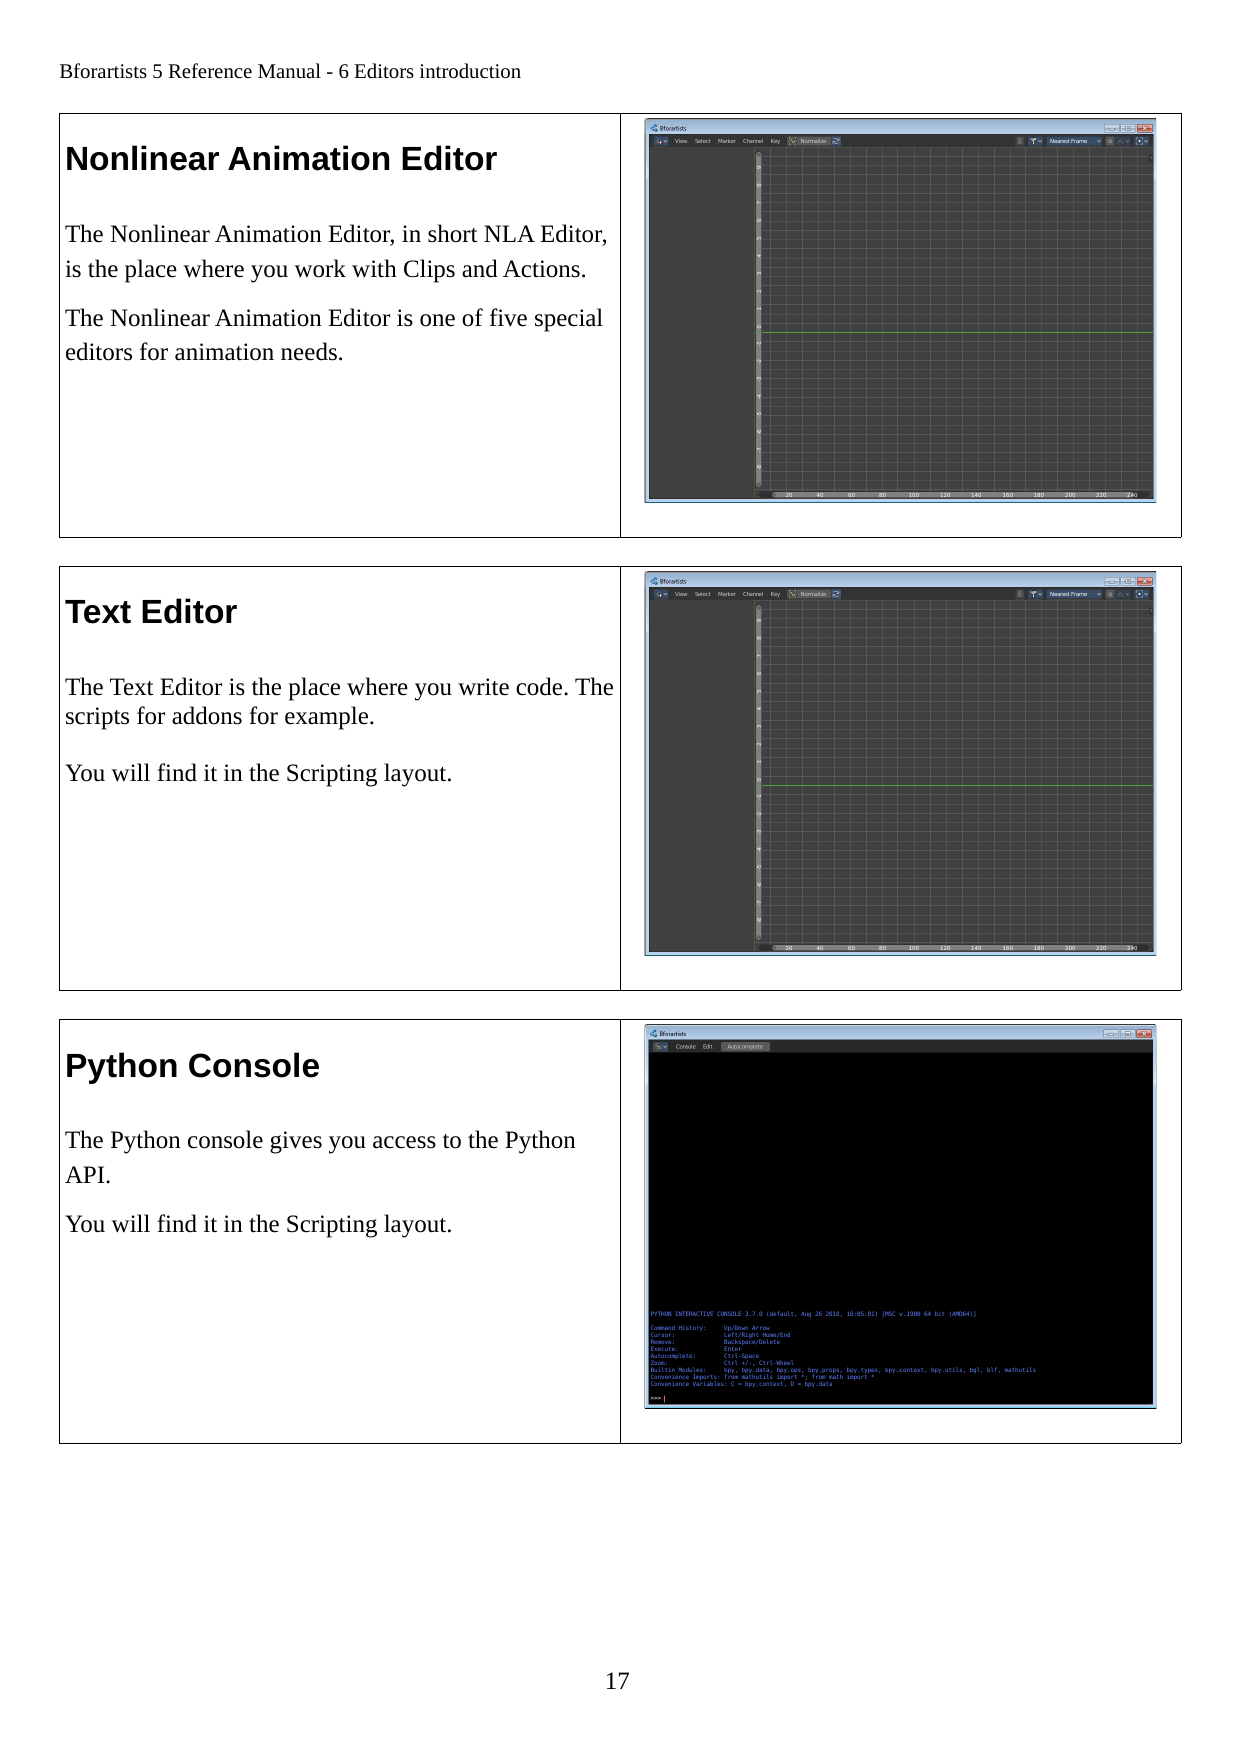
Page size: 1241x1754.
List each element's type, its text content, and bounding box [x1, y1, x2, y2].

table_header [621, 1020, 1181, 1443]
table_header Nonlinear Animation Editor The Nonlinear Animation Editor, in short NLA Editor, is the place where you work with Clips and Actions. The Nonlinear Animation Editor is one of five special editors for animation needs. [60, 114, 620, 537]
table_header [621, 567, 1181, 990]
table_header Text Editor The Text Editor is the place where you write code. The scripts for addons for example. You will find it in the Scripting layout. [60, 567, 620, 990]
picture [644, 118, 1157, 503]
picture [644, 571, 1157, 956]
table_header [621, 114, 1181, 537]
table_header Python Console The Python console gives you access to the Python API. You will find it in the Scripting layout. [60, 1020, 620, 1443]
picture [644, 1024, 1157, 1409]
